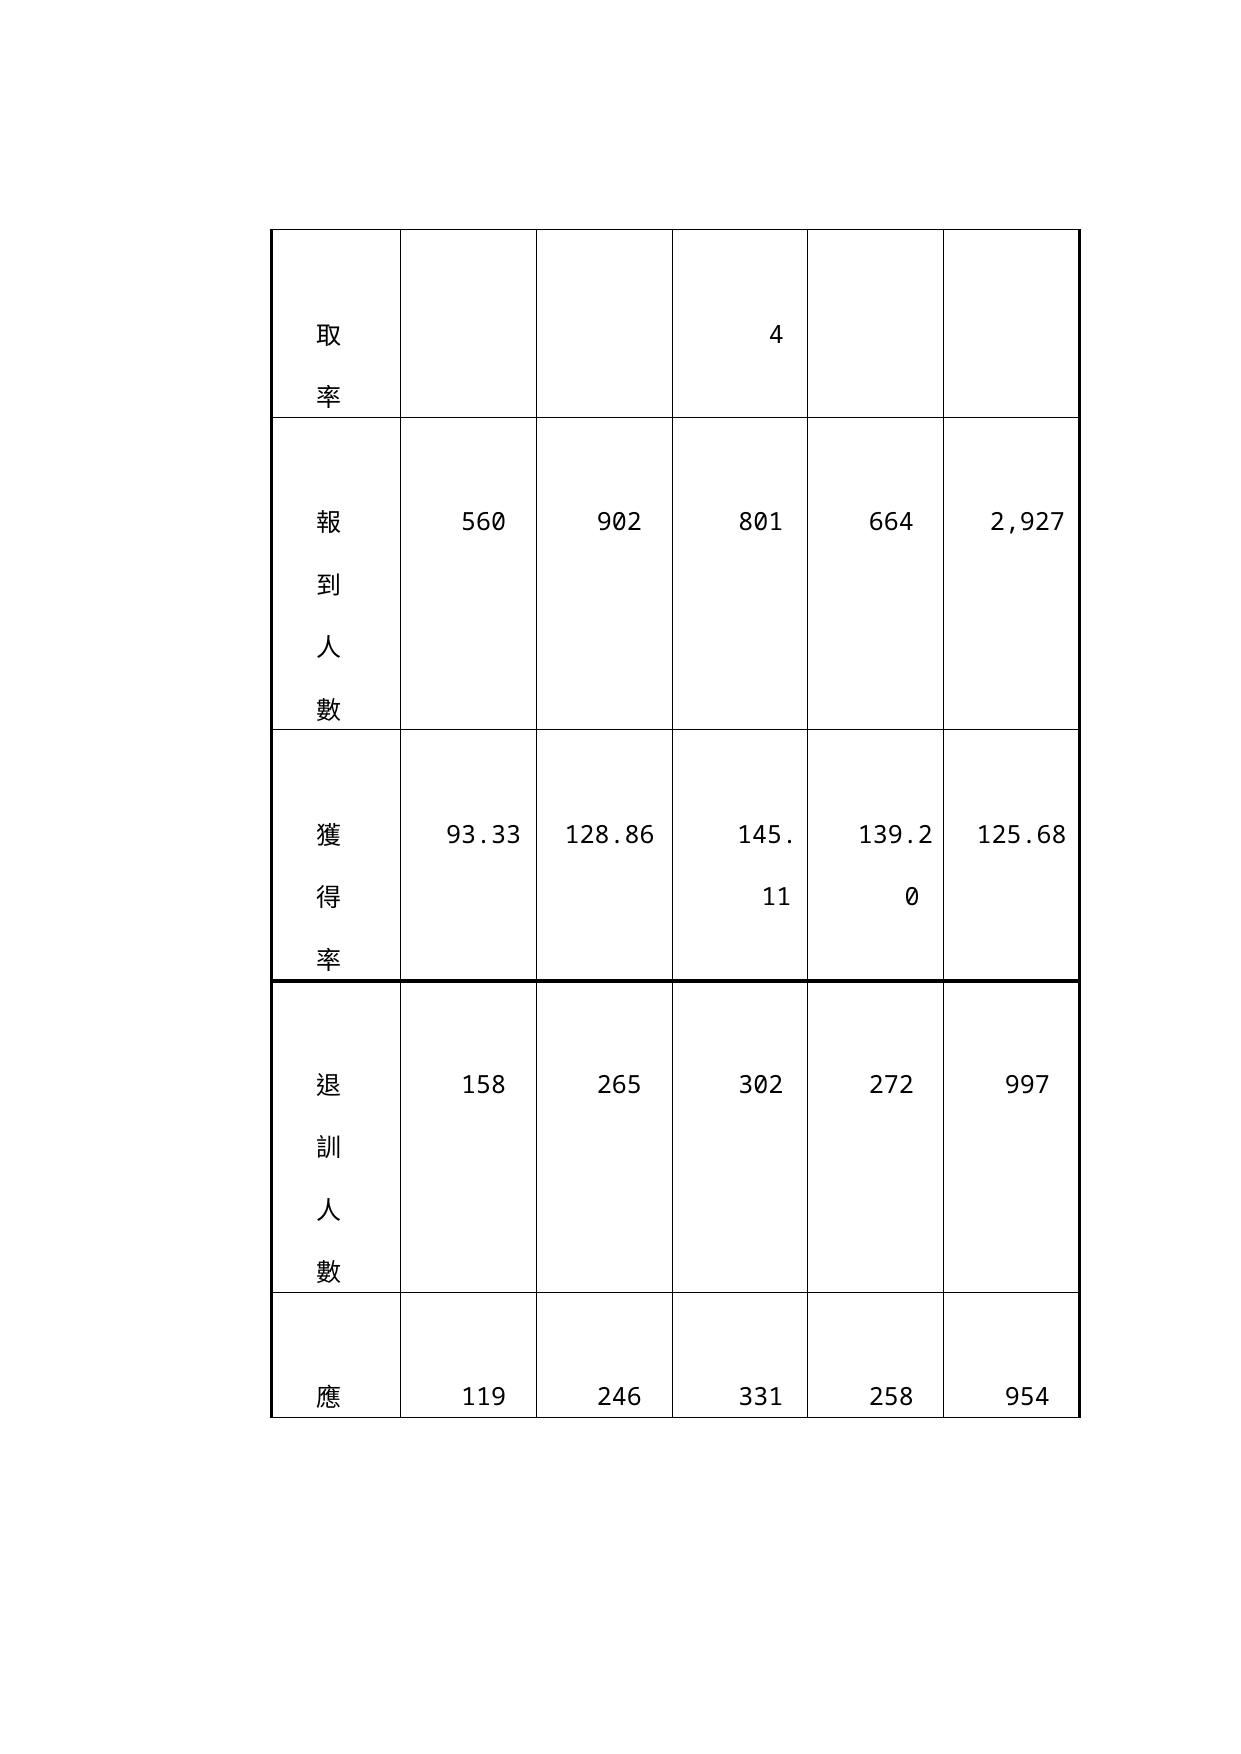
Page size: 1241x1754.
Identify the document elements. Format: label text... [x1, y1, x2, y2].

table_cell 4 [673, 230, 807, 417]
table_cell 128.86 [537, 730, 672, 979]
table_cell 246 [537, 1293, 672, 1417]
table_cell 272 [808, 983, 943, 1292]
table_cell 265 [537, 983, 672, 1292]
table_cell 93.33 [401, 730, 536, 979]
table_cell [401, 230, 536, 417]
table_cell 119 [401, 1293, 536, 1417]
table_cell 取率 [273, 230, 400, 417]
table_cell 125.68 [944, 730, 1078, 979]
table_cell 139.20 [808, 730, 943, 979]
table_cell 801 [673, 418, 807, 729]
table_cell 560 [401, 418, 536, 729]
table_cell [808, 230, 943, 417]
table_cell 997 [944, 983, 1078, 1292]
table_cell 退訓人數 [273, 983, 400, 1292]
table_cell 954 [944, 1293, 1078, 1417]
table_cell 報到人數 [273, 418, 400, 729]
table_cell 145.11 [673, 730, 807, 979]
table_cell 應 [273, 1293, 400, 1417]
table_cell 902 [537, 418, 672, 729]
table_cell 331 [673, 1293, 807, 1417]
table_cell 158 [401, 983, 536, 1292]
table_cell [944, 230, 1078, 417]
table_cell 獲得率 [273, 730, 400, 979]
table_cell 302 [673, 983, 807, 1292]
table_cell 2,927 [944, 418, 1078, 729]
table_cell [537, 230, 672, 417]
table_cell 664 [808, 418, 943, 729]
table_cell 258 [808, 1293, 943, 1417]
